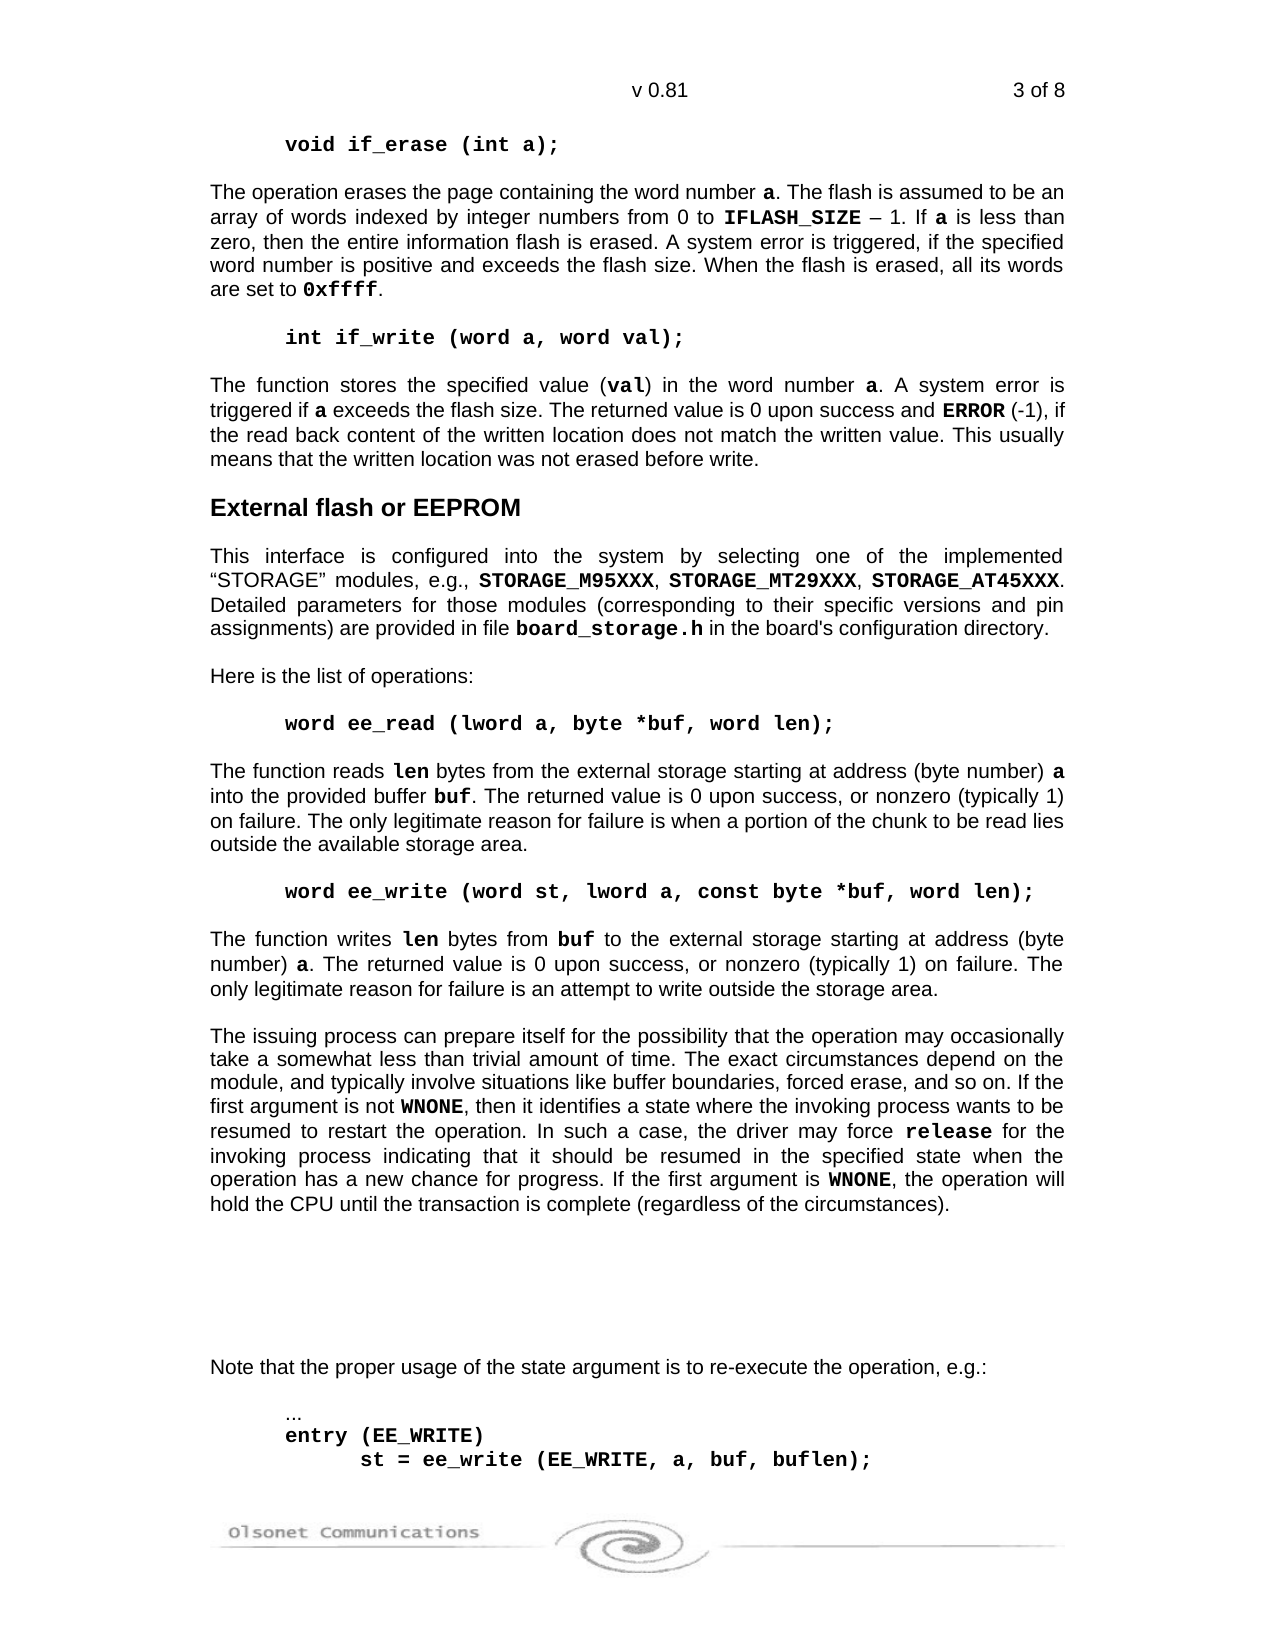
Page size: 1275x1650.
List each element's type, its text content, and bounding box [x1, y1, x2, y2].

text Note that the proper usage of the state argument is to re-execute the operation, e.g.: [210, 1355, 1065, 1378]
text int if_write (word a, word val); [210, 326, 1065, 351]
text The issuing process can prepare itself for the possibility that the operation may occasionally take a somewhat less than trivial amount of time. The exact circumstances depend on the module, and typically involve situations like buffer boundaries, forced erase, and so on. If the first argument is not WNONE, then it identifies a state where the invoking process wants to be resumed to restart the operation. In such a case, the driver may force release for the invoking process indicating that it should be resumed in the specified state when the operation has a new chance for progress. If the first argument is WNONE, the operation will hold the CPU until the transaction is complete (regardless of the circumstances). [210, 1024, 1065, 1216]
text ... [210, 1402, 1065, 1425]
text entry (EE_WRITE) [210, 1425, 1065, 1449]
text Here is the list of operations: [210, 665, 1065, 688]
text The operation erases the page containing the word number a. The flash is assumed to be an array of words indexed by integer numbers from 0 to IFLASH_SIZE – 1. If a is less than zero, then the entire information flash is erased. A system error is triggered, if the specified word number is positive and exceeds the flash size. When the flash is erased, all its words are set to 0xffff. [210, 181, 1065, 302]
text The function reads len bytes from the external storage starting at address (byte number) a into the provided buffer buf. The returned value is 0 upon success, or nonzero (typically 1) on failure. The only legitimate reason for failure is when a portion of the chunk to be read lies outside the available storage area. [210, 759, 1065, 856]
text The function writes len bytes from buf to the external storage starting at address (byte number) a. The returned value is 0 upon success, or nonzero (typically 1) on failure. The only legitimate reason for failure is an attempt to write outside the storage area. [210, 928, 1065, 1001]
text word ee_read (lword a, byte *buf, word len); [210, 711, 1065, 736]
subtitle External flash or EEPROM [210, 494, 1065, 522]
picture [210, 1504, 1065, 1596]
text word ee_write (word st, lword a, const byte *buf, word len); [210, 879, 1065, 904]
text This interface is configured into the system by selecting one of the implemented “STORAGE” modules, e.g., STORAGE_M95XXX, STORAGE_MT29XXX, STORAGE_AT45XXX. Detailed parameters for those modules (corresponding to their specific versions and pin assignments) are provided in file board_storage.h in the board's configuration directory. [210, 545, 1065, 642]
text st = ee_write (EE_WRITE, a, buf, buflen); [210, 1449, 1065, 1472]
text void if_erase (int a); [210, 132, 1065, 157]
text The function stores the specified value (val) in the word number a. A system error is triggered if a exceeds the flash size. The returned value is 0 upon success and ERROR (-1), if the read back content of the written location does not match the written value. This usually means that the written location was not erased before write. [210, 374, 1065, 471]
